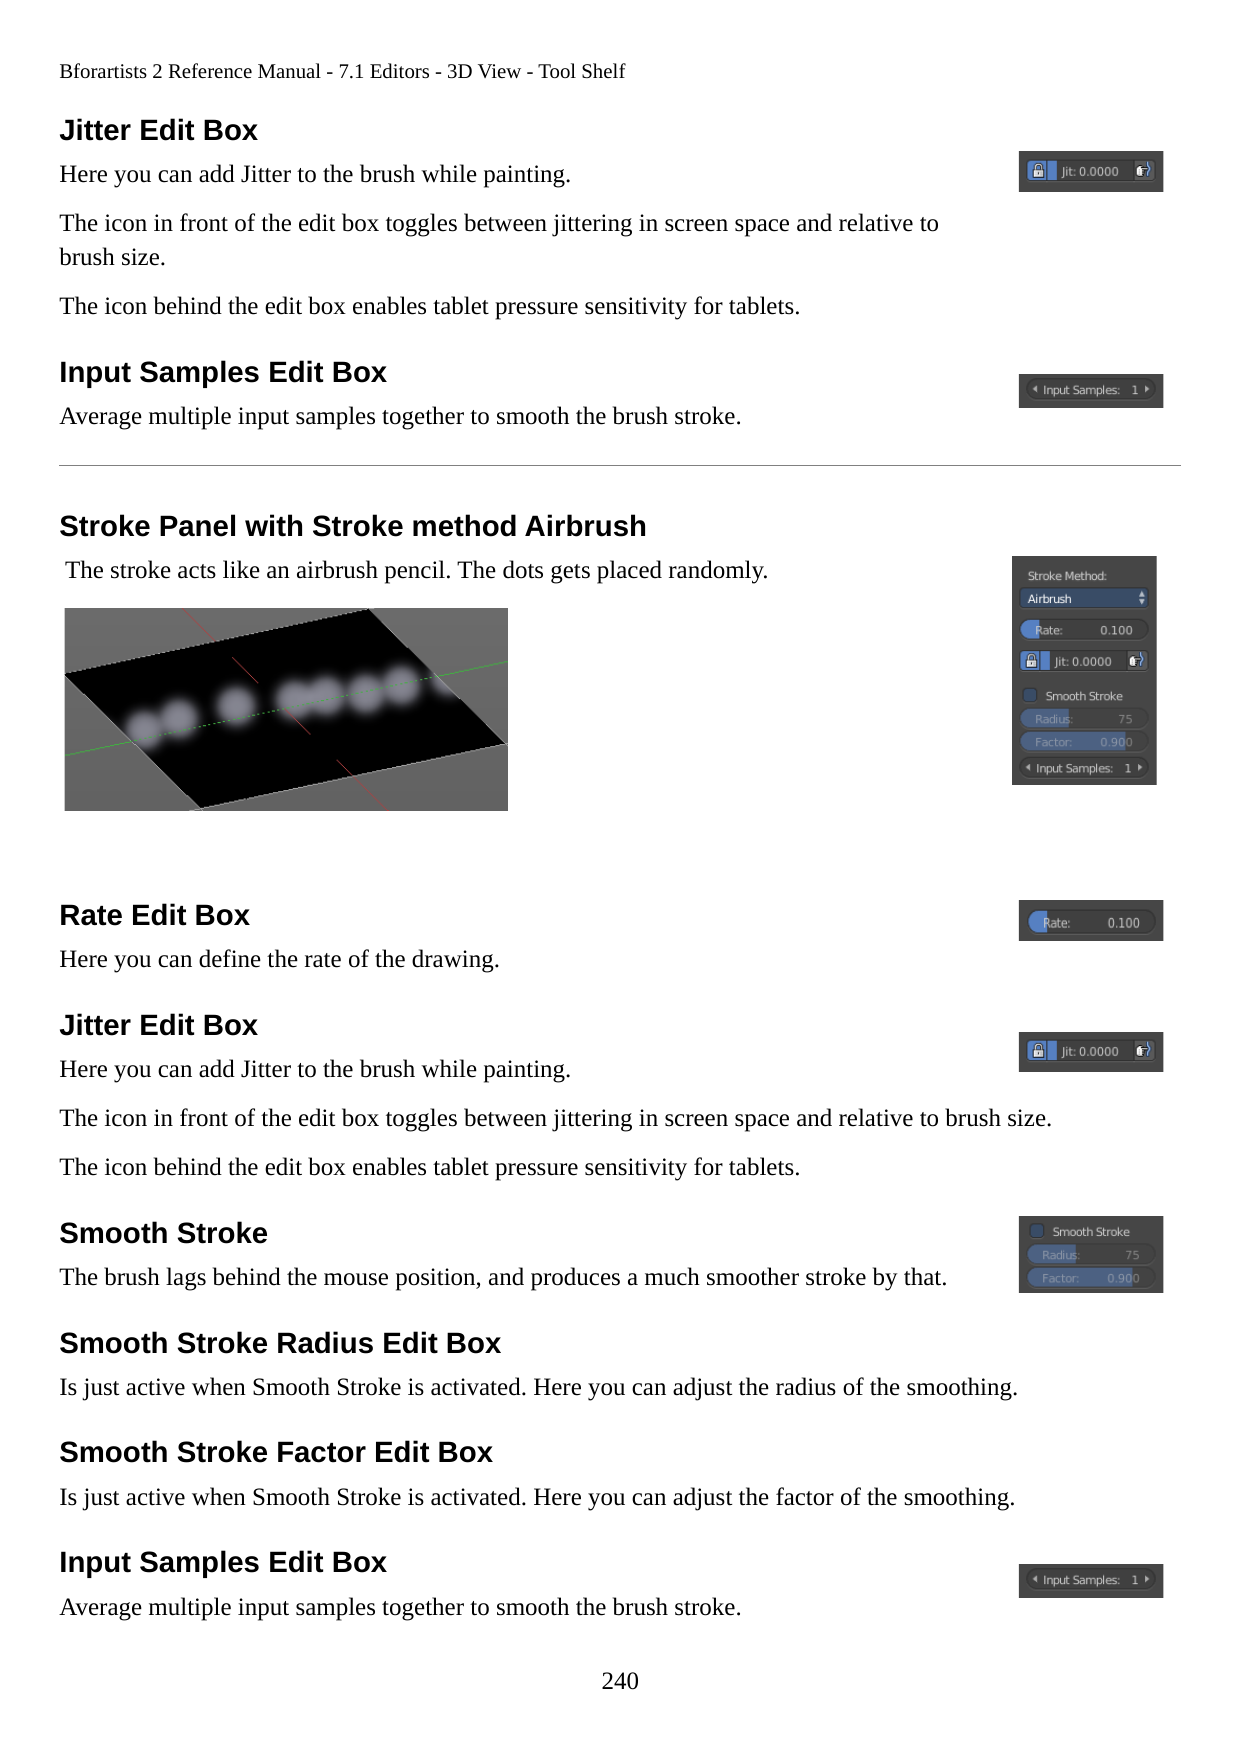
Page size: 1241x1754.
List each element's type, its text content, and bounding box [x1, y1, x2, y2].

picture [1018, 1216, 1164, 1293]
subtitle Stroke Panel with Stroke method Airbrush [59, 509, 1181, 543]
picture [1018, 374, 1164, 408]
picture [1012, 556, 1157, 785]
subtitle Input Samples Edit Box [59, 1545, 1181, 1579]
subtitle Jitter Edit Box [59, 113, 1181, 146]
picture [1018, 151, 1164, 192]
text The icon in front of the edit box toggles between jittering in screen space and relative to brush size. [59, 1103, 1181, 1132]
text The stroke acts like an airbrush pencil. The dots gets placed randomly. [59, 555, 1181, 584]
text Is just active when Smooth Stroke is activated. Here you can adjust the radius of the smoothing. [59, 1372, 1181, 1401]
subtitle Smooth Stroke [59, 1216, 1018, 1249]
text Average multiple input samples together to smooth the brush stroke. [59, 1592, 1181, 1620]
picture [1018, 1032, 1164, 1072]
picture [1018, 1564, 1164, 1598]
subtitle Smooth Stroke Factor Edit Box [59, 1435, 1181, 1469]
subtitle Input Samples Edit Box [59, 355, 1181, 389]
text Here you can add Jitter to the brush while painting. [59, 1054, 1181, 1083]
subtitle [1164, 1216, 1181, 1249]
text Average multiple input samples together to smooth the brush stroke. [59, 401, 1181, 430]
subtitle Rate Edit Box [59, 898, 1181, 931]
text The brush lags behind the mouse position, and produces a much smoother stroke by that. [59, 1262, 1018, 1291]
text Here you can add Jitter to the brush while painting. [59, 159, 1018, 188]
text The icon in front of the edit box toggles between jittering in screen space and relative to brush size. [59, 208, 1181, 271]
picture [64, 608, 508, 811]
text Is just active when Smooth Stroke is activated. Here you can adjust the factor of the smoothing. [59, 1482, 1181, 1510]
subtitle Jitter Edit Box [59, 1008, 1181, 1041]
subtitle Smooth Stroke Radius Edit Box [59, 1326, 1181, 1359]
text The icon behind the edit box enables tablet pressure sensitivity for tablets. [59, 291, 1181, 320]
picture [1018, 900, 1164, 941]
text The icon behind the edit box enables tablet pressure sensitivity for tablets. [59, 1152, 1181, 1181]
text Here you can define the rate of the drawing. [59, 944, 1181, 973]
